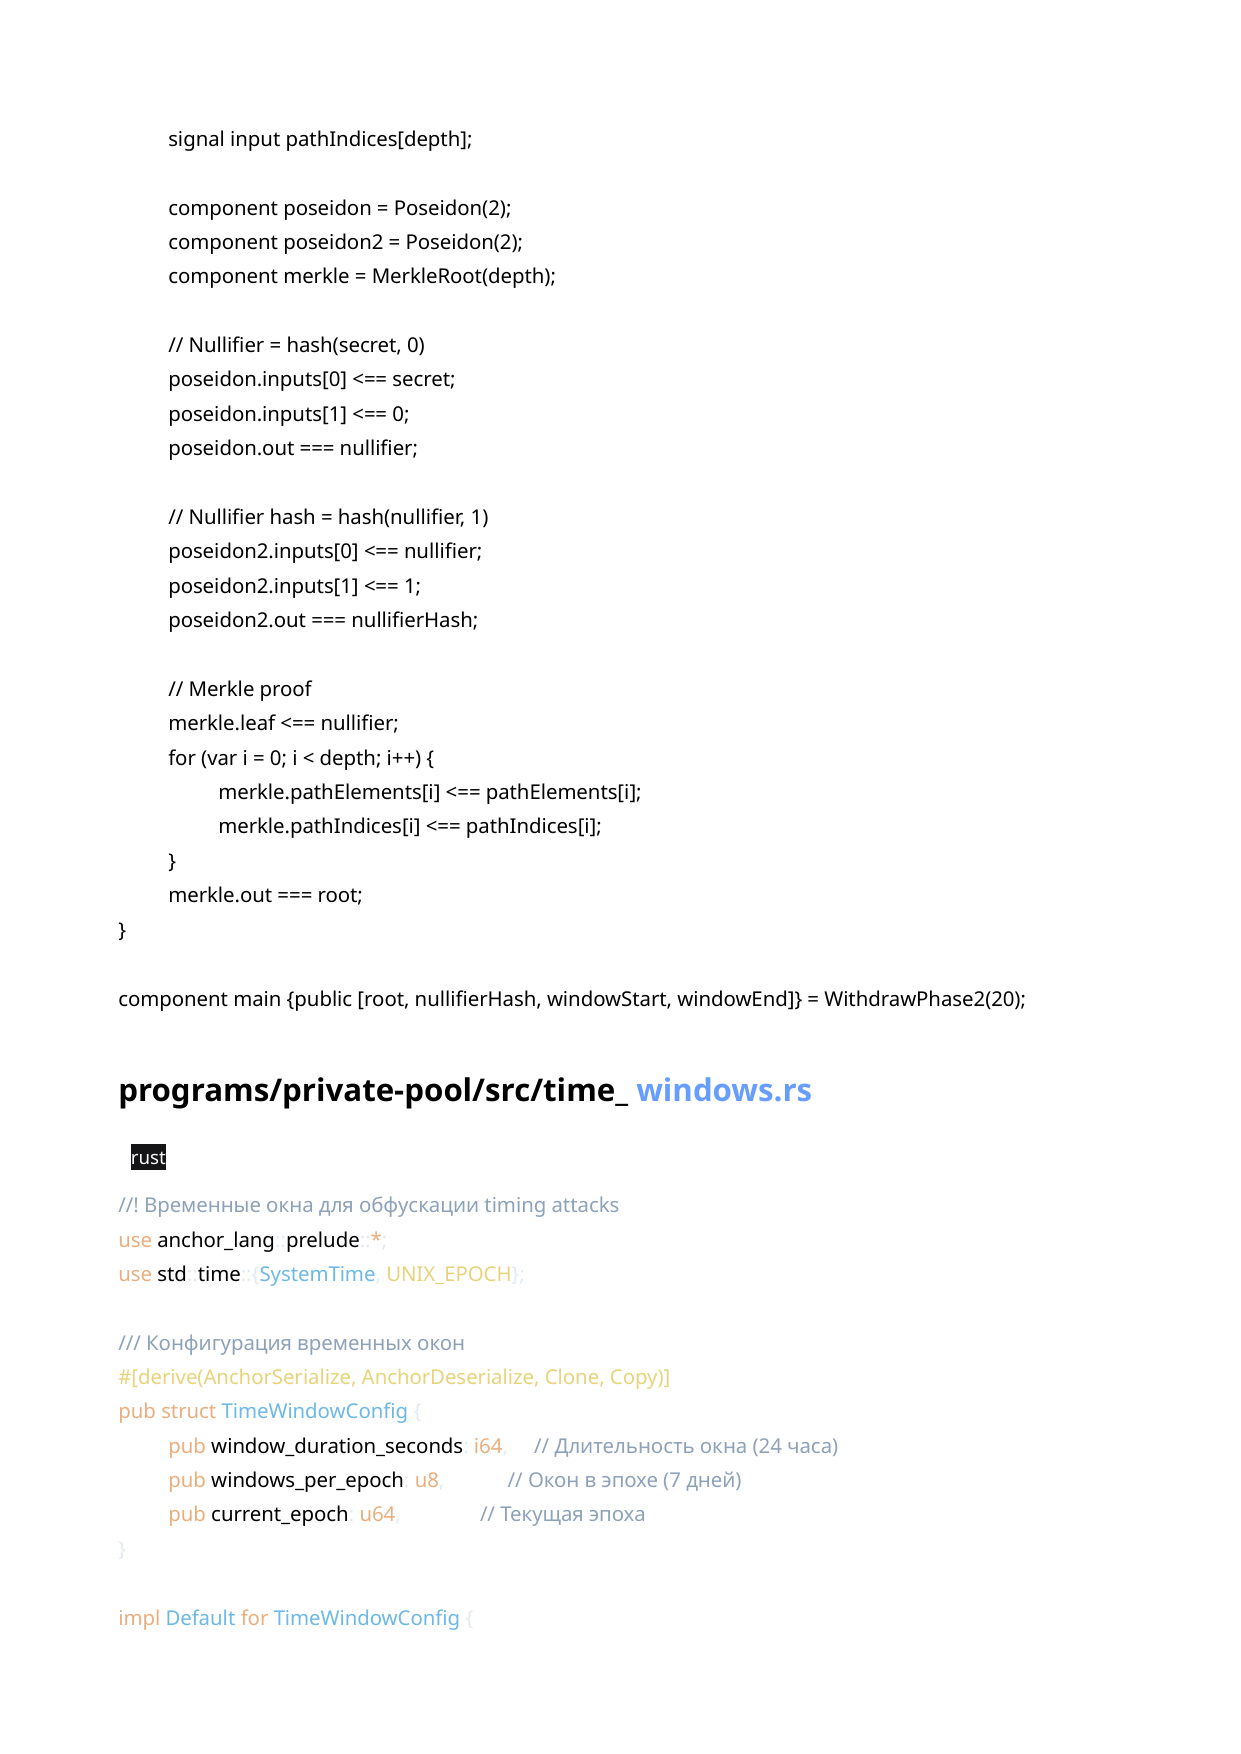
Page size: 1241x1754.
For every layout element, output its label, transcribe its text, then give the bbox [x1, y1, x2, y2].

text pub windows_per_epoch: u8, // Окон в эпохе (7 дней) [118, 1459, 1122, 1494]
text //! Временные окна для обфускации timing attacks [118, 1184, 1122, 1219]
text pub window_duration_seconds: i64, // Длительность окна (24 часа) [118, 1425, 1122, 1459]
text poseidon.inputs[1] <== 0; [118, 393, 1122, 427]
text pub current_epoch: u64, // Текущая эпоха [118, 1494, 1122, 1528]
text component main {public [root, nullifierHash, windowStart, windowEnd]} = WithdrawPhase2(20); [118, 977, 1122, 1012]
text poseidon2.inputs[1] <== 1; [118, 565, 1122, 599]
text component merkle = MerkleRoot(depth); [118, 256, 1122, 290]
text // Nullifier hash = hash(nullifier, 1) [118, 496, 1122, 531]
text merkle.out === root; [118, 874, 1122, 909]
text rust [131, 1142, 1122, 1170]
text component poseidon = Poseidon(2); [118, 187, 1122, 221]
text // Nullifier = hash(secret, 0) [118, 324, 1122, 359]
subtitle [820, 1062, 1122, 1117]
text signal input pathIndices[depth]; [118, 118, 1122, 152]
text poseidon.out === nullifier; [118, 427, 1122, 462]
text merkle.pathElements[i] <== pathElements[i]; [118, 771, 1122, 806]
text } [118, 909, 1122, 943]
text merkle.leaf <== nullifier; [118, 702, 1122, 737]
text poseidon2.out === nullifierHash; [118, 599, 1122, 634]
text component poseidon2 = Poseidon(2); [118, 221, 1122, 256]
text } [118, 840, 1122, 874]
text } [118, 1528, 1122, 1562]
text poseidon.inputs[0] <== secret; [118, 359, 1122, 393]
text // Merkle proof [118, 668, 1122, 702]
text poseidon2.inputs[0] <== nullifier; [118, 531, 1122, 565]
text #[derive(AnchorSerialize, AnchorDeserialize, Clone, Copy)] [118, 1356, 1122, 1391]
text use std::time::{SystemTime, UNIX_EPOCH}; [118, 1253, 1122, 1287]
text for (var i = 0; i < depth; i++) { [118, 737, 1122, 771]
subtitle programs/private-pool/src/time_ [118, 1062, 629, 1117]
text merkle.pathIndices[i] <== pathIndices[i]; [118, 806, 1122, 840]
subtitle windows.rs [633, 1065, 815, 1113]
text use anchor_lang::prelude::*; [118, 1219, 1122, 1253]
text /// Конфигурация временных окон [118, 1322, 1122, 1356]
text pub struct TimeWindowConfig { [118, 1391, 1122, 1425]
text impl Default for TimeWindowConfig { [118, 1597, 1122, 1631]
